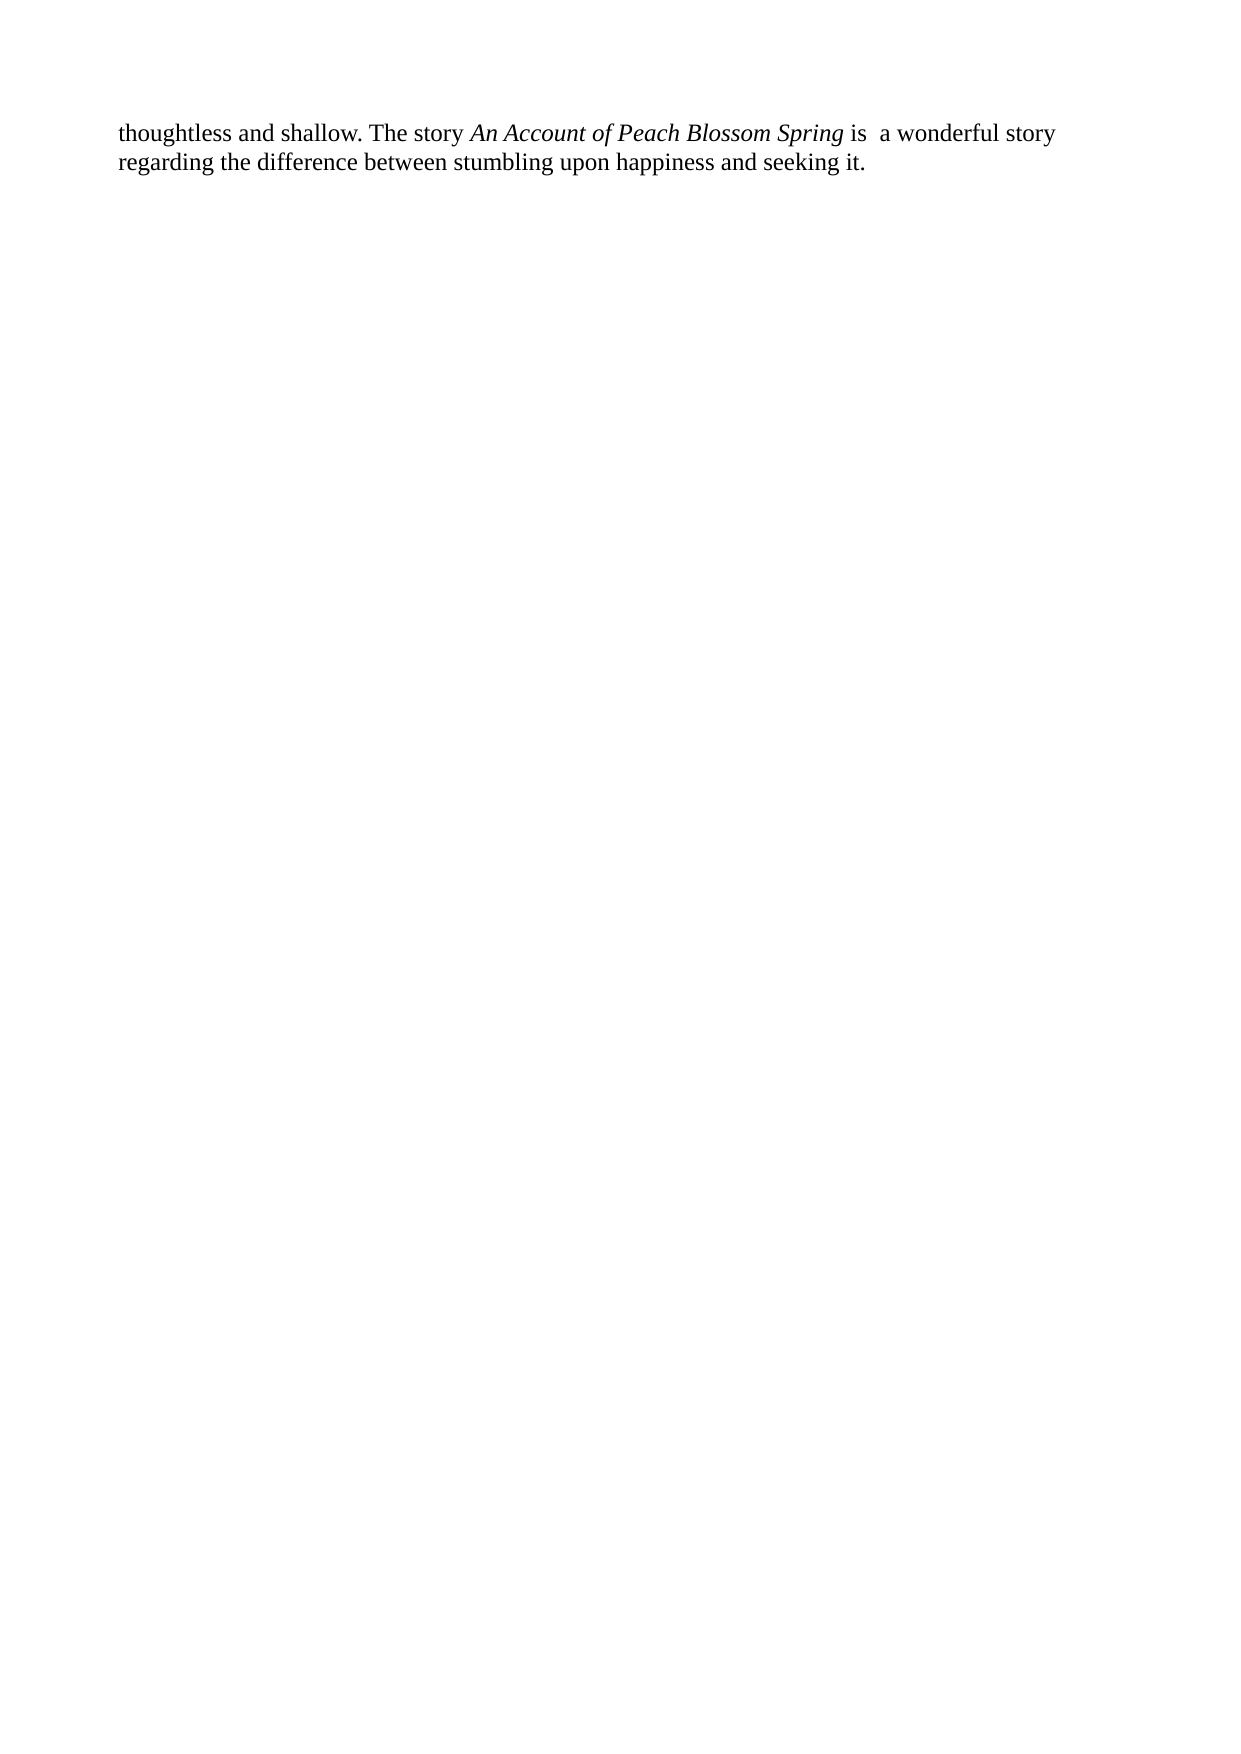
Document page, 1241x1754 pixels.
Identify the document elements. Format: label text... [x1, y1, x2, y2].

text thoughtless and shallow. The story An Account of Peach Blossom Spring is a wonderful story regarding the difference between stumbling upon happiness and seeking it. [118, 118, 1122, 176]
